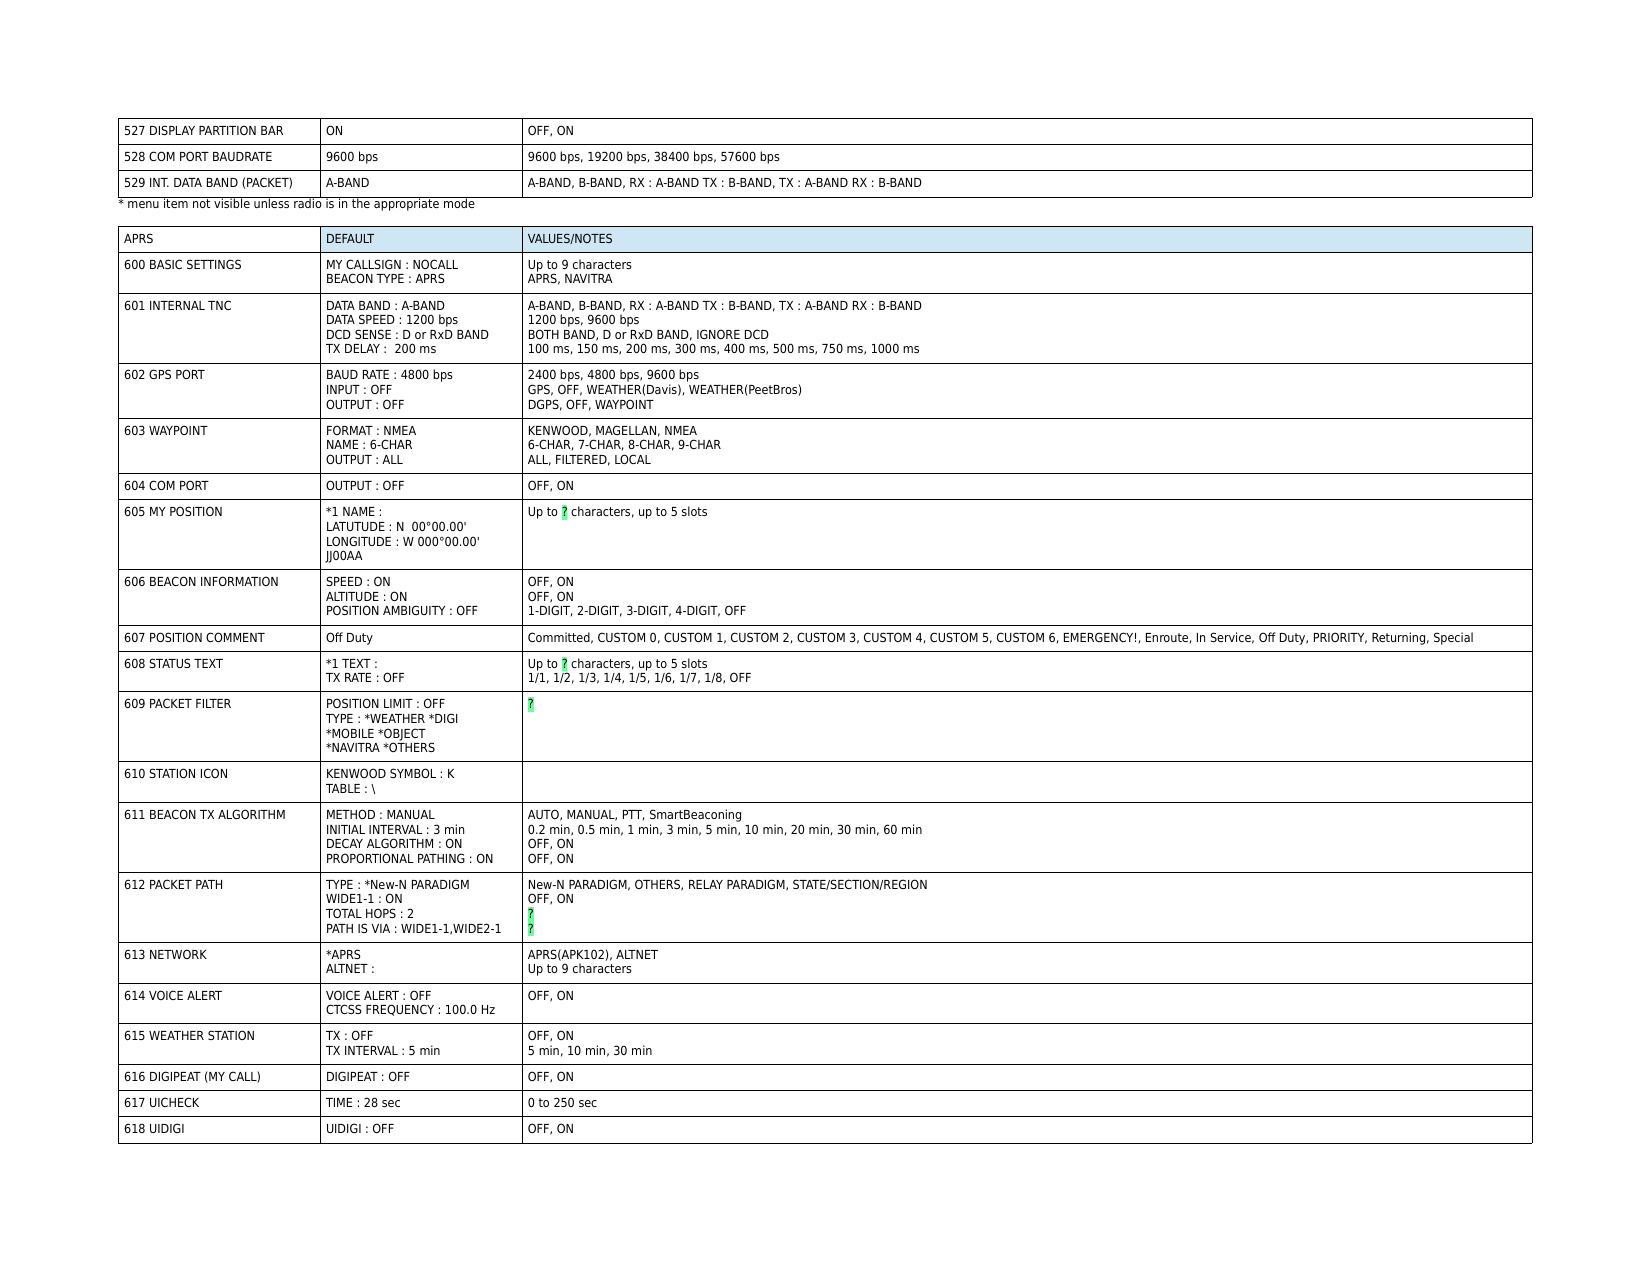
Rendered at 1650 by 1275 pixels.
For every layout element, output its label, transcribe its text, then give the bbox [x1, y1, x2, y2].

table_cell 613 NETWORK [119, 943, 320, 983]
table_cell 0 to 250 sec [523, 1091, 1532, 1116]
table_cell New-N PARADIGM, OTHERS, RELAY PARADIGM, STATE/SECTION/REGION OFF, ON ? ? [523, 873, 1532, 942]
table_cell 618 UIDIGI [119, 1117, 320, 1142]
table_cell BAUD RATE : 4800 bps INPUT : OFF OUTPUT : OFF [321, 364, 522, 418]
text * menu item not visible unless radio is in the appropriate mode [118, 198, 1532, 211]
table_cell APRS(APK102), ALTNET Up to 9 characters [523, 943, 1532, 983]
table_cell OFF, ON [523, 119, 1532, 144]
table_header APRS [119, 227, 320, 252]
table_cell A-BAND, B-BAND, RX : A-BAND TX : B-BAND, TX : A-BAND RX : B-BAND [523, 171, 1532, 197]
table_cell 603 WAYPOINT [119, 419, 320, 473]
table_cell 608 STATUS TEXT [119, 652, 320, 691]
table_cell 610 STATION ICON [119, 762, 320, 802]
table_cell 527 DISPLAY PARTITION BAR [119, 119, 320, 144]
table_cell *APRS ALTNET : [321, 943, 522, 983]
table_cell Off Duty [321, 626, 522, 651]
table_cell 2400 bps, 4800 bps, 9600 bps GPS, OFF, WEATHER(Davis), WEATHER(PeetBros) DGPS, OFF, WAYPOINT [523, 364, 1532, 418]
table_cell VOICE ALERT : OFF CTCSS FREQUENCY : 100.0 Hz [321, 984, 522, 1023]
table_cell OFF, ON [523, 1117, 1532, 1142]
table_cell OFF, ON 5 min, 10 min, 30 min [523, 1024, 1532, 1064]
table_cell 617 UICHECK [119, 1091, 320, 1116]
table_cell TX : OFF TX INTERVAL : 5 min [321, 1024, 522, 1064]
table_cell A-BAND [321, 171, 522, 197]
table_cell *1 NAME : LATUTUDE : N 00°00.00' LONGITUDE : W 000°00.00' JJ00AA [321, 500, 522, 569]
table_cell A-BAND, B-BAND, RX : A-BAND TX : B-BAND, TX : A-BAND RX : B-BAND 1200 bps, 9600 bps BOTH BAND, D or RxD BAND, IGNORE DCD 100 ms, 150 ms, 200 ms, 300 ms, 400 ms, 500 ms, 750 ms, 1000 ms [523, 294, 1532, 363]
table_cell [523, 762, 1532, 802]
table_cell OFF, ON [523, 474, 1532, 499]
table_cell 602 GPS PORT [119, 364, 320, 418]
table_cell 9600 bps [321, 145, 522, 170]
table_cell METHOD : MANUAL INITIAL INTERVAL : 3 min DECAY ALGORITHM : ON PROPORTIONAL PATHING : ON [321, 803, 522, 872]
table_cell FORMAT : NMEA NAME : 6-CHAR OUTPUT : ALL [321, 419, 522, 473]
table_cell DATA BAND : A-BAND DATA SPEED : 1200 bps DCD SENSE : D or RxD BAND TX DELAY : 200 ms [321, 294, 522, 363]
table_cell OFF, ON [523, 984, 1532, 1023]
table_cell 609 PACKET FILTER [119, 692, 320, 761]
table_cell 614 VOICE ALERT [119, 984, 320, 1023]
table_cell 600 BASIC SETTINGS [119, 253, 320, 293]
table_cell KENWOOD SYMBOL : K TABLE : \ [321, 762, 522, 802]
table_cell Up to ? characters, up to 5 slots 1/1, 1/2, 1/3, 1/4, 1/5, 1/6, 1/7, 1/8, OFF [523, 652, 1532, 691]
table_header DEFAULT [321, 227, 522, 252]
table_cell 9600 bps, 19200 bps, 38400 bps, 57600 bps [523, 145, 1532, 170]
table_cell Up to ? characters, up to 5 slots [523, 500, 1532, 569]
table_cell OUTPUT : OFF [321, 474, 522, 499]
table_cell POSITION LIMIT : OFF TYPE : *WEATHER *DIGI *MOBILE *OBJECT *NAVITRA *OTHERS [321, 692, 522, 761]
table_cell DIGIPEAT : OFF [321, 1065, 522, 1090]
table_header VALUES/NOTES [523, 227, 1532, 252]
table_cell 601 INTERNAL TNC [119, 294, 320, 363]
table_cell 604 COM PORT [119, 474, 320, 499]
table_cell 607 POSITION COMMENT [119, 626, 320, 651]
table_cell SPEED : ON ALTITUDE : ON POSITION AMBIGUITY : OFF [321, 570, 522, 624]
table_cell AUTO, MANUAL, PTT, SmartBeaconing 0.2 min, 0.5 min, 1 min, 3 min, 5 min, 10 min, 20 min, 30 min, 60 min OFF, ON OFF, ON [523, 803, 1532, 872]
table_cell ON [321, 119, 522, 144]
table_cell OFF, ON OFF, ON 1-DIGIT, 2-DIGIT, 3-DIGIT, 4-DIGIT, OFF [523, 570, 1532, 624]
table_cell 612 PACKET PATH [119, 873, 320, 942]
table_cell 529 INT. DATA BAND (PACKET) [119, 171, 320, 197]
table_cell 606 BEACON INFORMATION [119, 570, 320, 624]
table_cell Up to 9 characters APRS, NAVITRA [523, 253, 1532, 293]
table_cell UIDIGI : OFF [321, 1117, 522, 1142]
table_cell 615 WEATHER STATION [119, 1024, 320, 1064]
table_cell 605 MY POSITION [119, 500, 320, 569]
table_cell 528 COM PORT BAUDRATE [119, 145, 320, 170]
table_cell 616 DIGIPEAT (MY CALL) [119, 1065, 320, 1090]
table_cell 611 BEACON TX ALGORITHM [119, 803, 320, 872]
table_cell ? [523, 692, 1532, 761]
table_cell Committed, CUSTOM 0, CUSTOM 1, CUSTOM 2, CUSTOM 3, CUSTOM 4, CUSTOM 5, CUSTOM 6, EMERGENCY!, Enroute, In Service, Off Duty, PRIORITY, Returning, Special [523, 626, 1532, 651]
table_cell MY CALLSIGN : NOCALL BEACON TYPE : APRS [321, 253, 522, 293]
table_cell KENWOOD, MAGELLAN, NMEA 6-CHAR, 7-CHAR, 8-CHAR, 9-CHAR ALL, FILTERED, LOCAL [523, 419, 1532, 473]
table_cell TIME : 28 sec [321, 1091, 522, 1116]
table_cell *1 TEXT : TX RATE : OFF [321, 652, 522, 691]
table_cell OFF, ON [523, 1065, 1532, 1090]
table_cell TYPE : *New-N PARADIGM WIDE1-1 : ON TOTAL HOPS : 2 PATH IS VIA : WIDE1-1,WIDE2-1 [321, 873, 522, 942]
